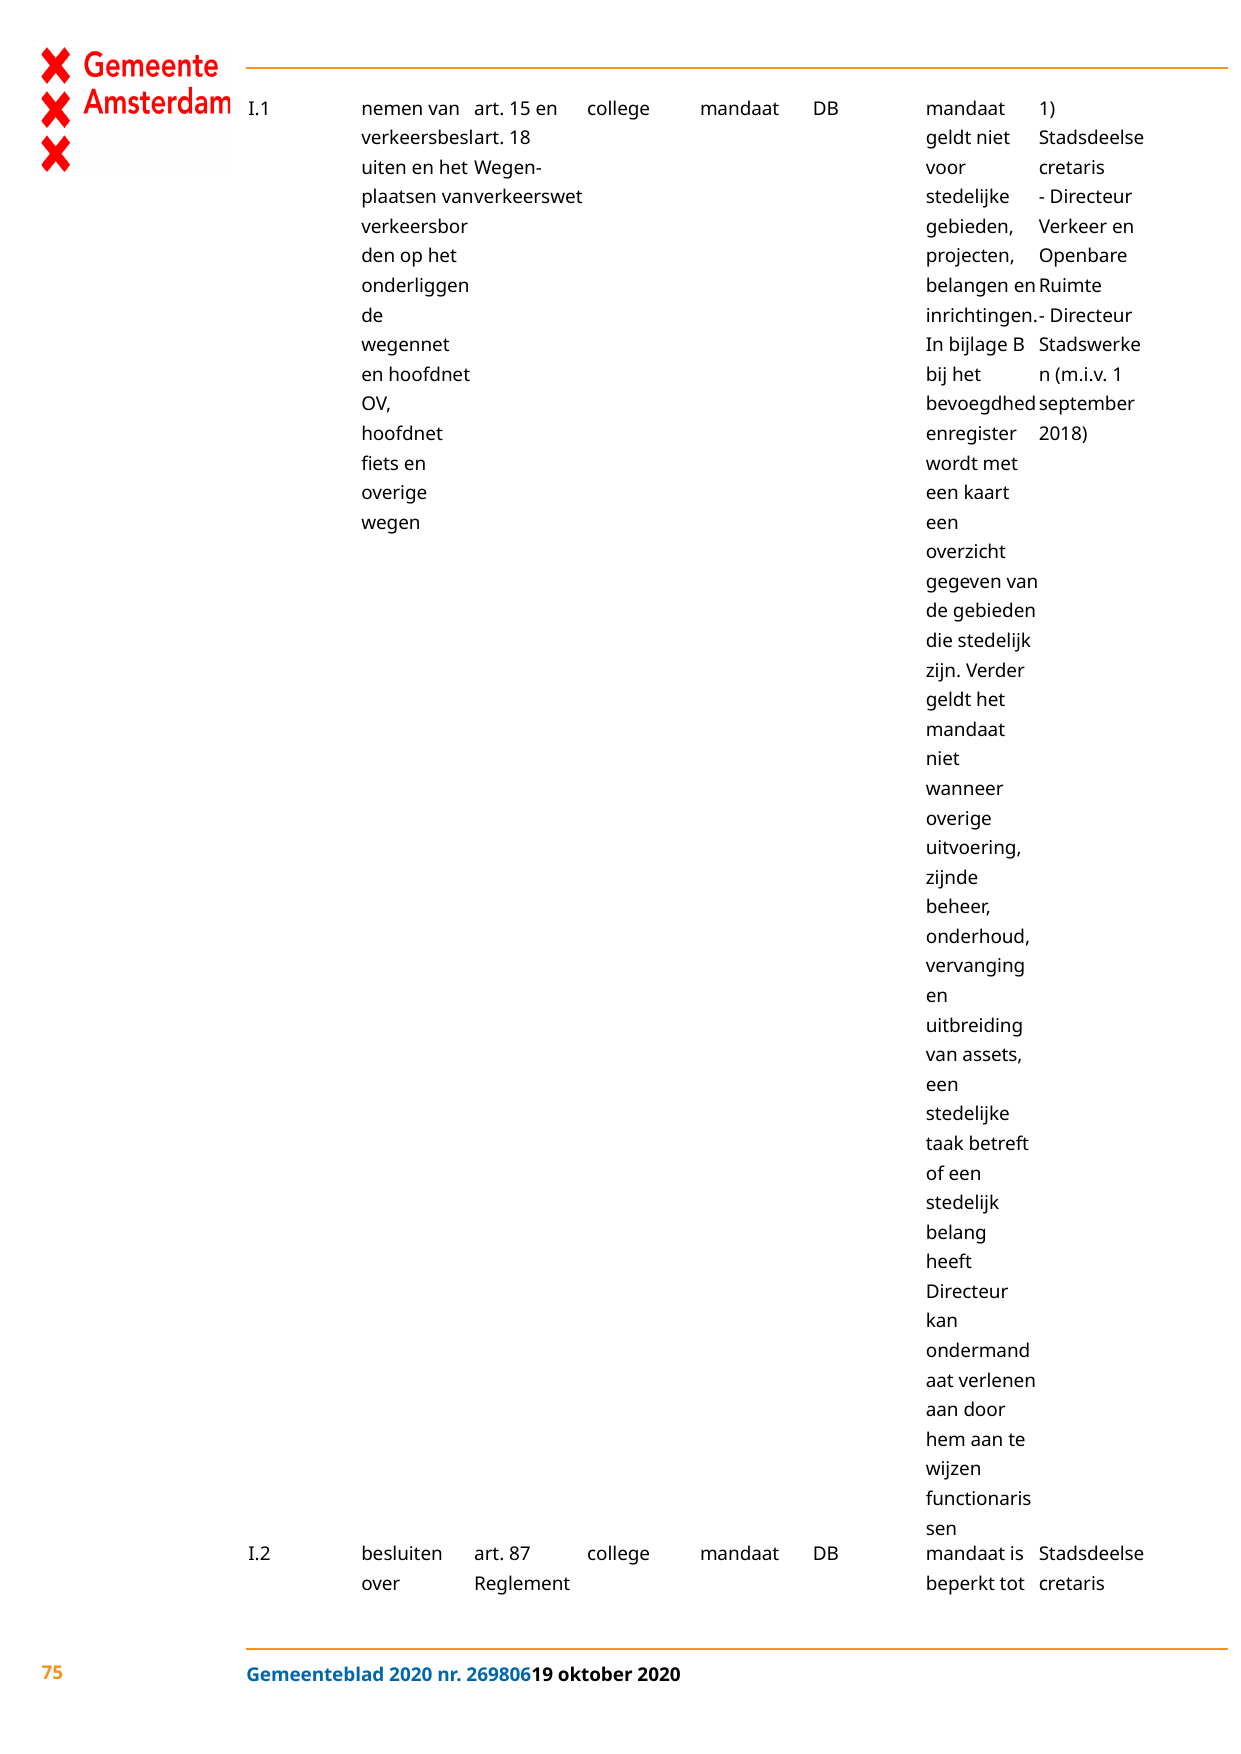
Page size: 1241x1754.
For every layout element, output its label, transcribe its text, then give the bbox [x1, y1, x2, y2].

table_cell mandaat is beperkt tot [926, 1541, 1038, 1596]
table_cell college [587, 1541, 700, 1596]
table_cell Stadsdeelsecretaris [1039, 1541, 1152, 1596]
table_cell art. 87 Reglement [474, 1541, 587, 1596]
table_header art. 15 en art. 18 Wegen-verkeerswet [474, 95, 587, 1541]
picture [41, 47, 231, 172]
table_cell I.2 [248, 1541, 361, 1596]
table_cell DB [813, 1541, 926, 1596]
table_header nemen van verkeersbesluiten en het plaatsen van verkeersborden op het onderliggende wegennet en hoofdnet OV, hoofdnet fiets en overige wegen [361, 95, 474, 1541]
table_header I.1 [248, 95, 361, 1541]
table_cell besluiten over [361, 1541, 474, 1596]
table_header mandaat geldt niet voor stedelijke gebieden, projecten, belangen en inrichtingen. In bijlage B bij het bevoegdhedenregister wordt met een kaart een overzicht gegeven van de gebieden die stedelijk zijn. Verder geldt het mandaat niet wanneer overige uitvoering, zijnde beheer, onderhoud, vervanging en uitbreiding van assets, een stedelijke taak betreft of een stedelijk belang heeft Directeur kan ondermandaat verlenen aan door hem aan te wijzen functionarissen [926, 95, 1038, 1541]
table_cell mandaat [700, 1541, 813, 1596]
table_header 1) Stadsdeelsecretaris - Directeur Verkeer en Openbare Ruimte - Directeur Stadswerken (m.i.v. 1 september 2018) [1039, 95, 1152, 1541]
table_header college [587, 95, 700, 1541]
table_header mandaat [700, 95, 813, 1541]
table_header DB [813, 95, 926, 1541]
